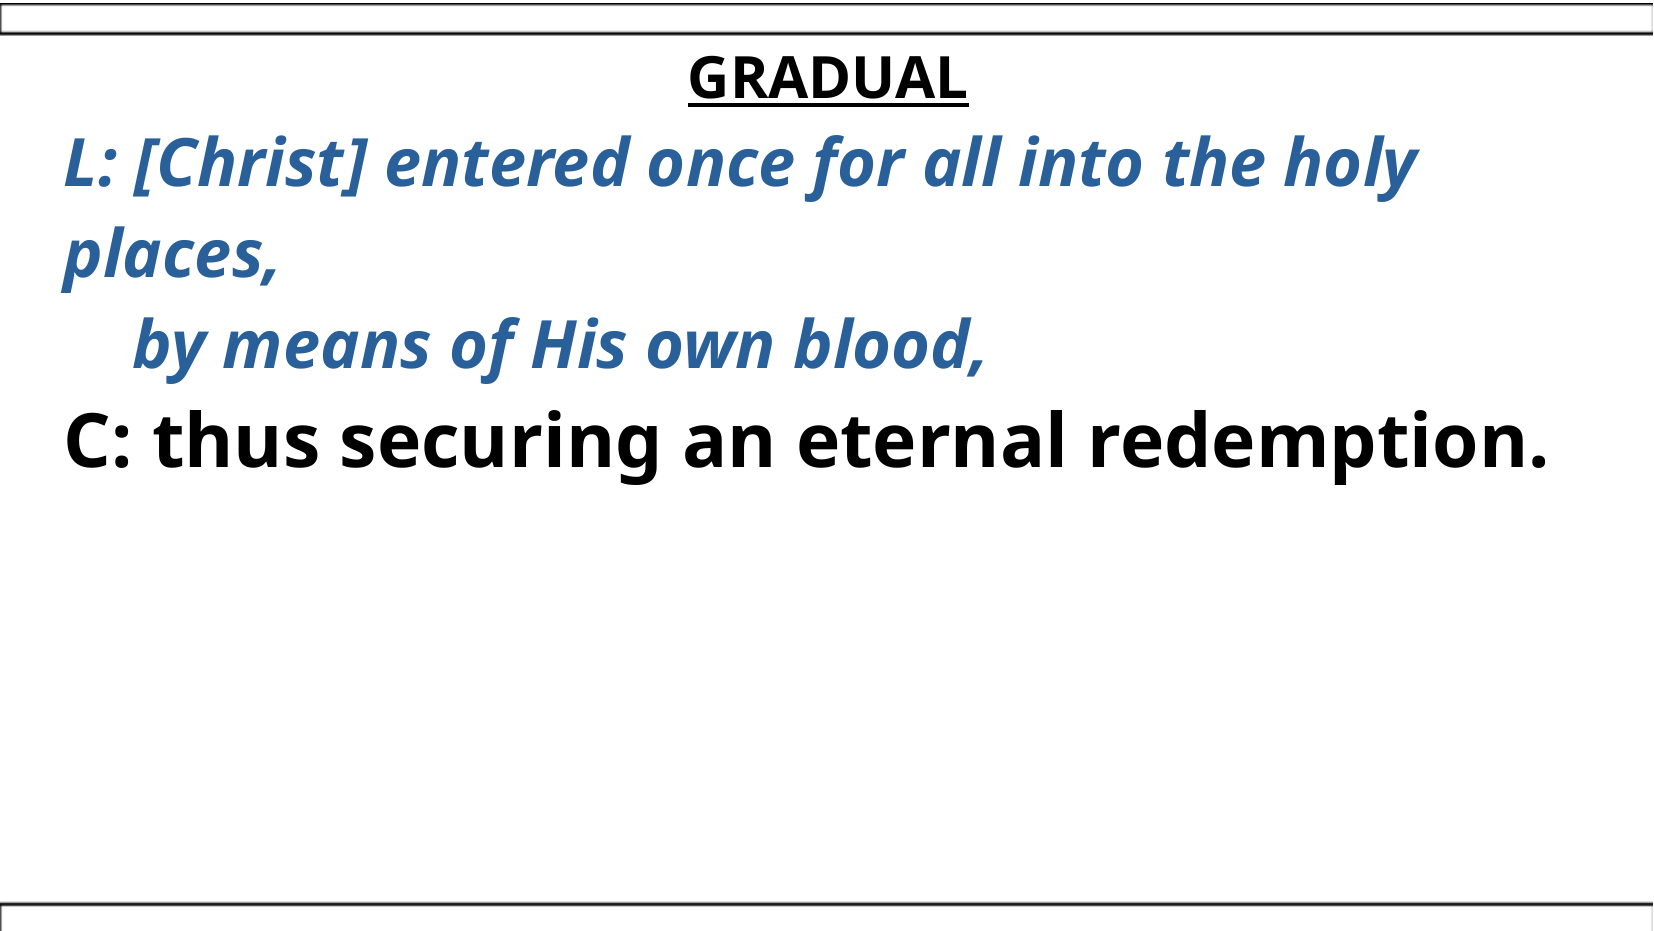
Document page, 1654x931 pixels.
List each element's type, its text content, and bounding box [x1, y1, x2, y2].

text_box GRADUAL L: [Christ] entered once for all into the holy places, by means of His own blood, C: thus securing an eternal redemption. [48, 28, 1608, 399]
picture [0, 3, 1653, 931]
